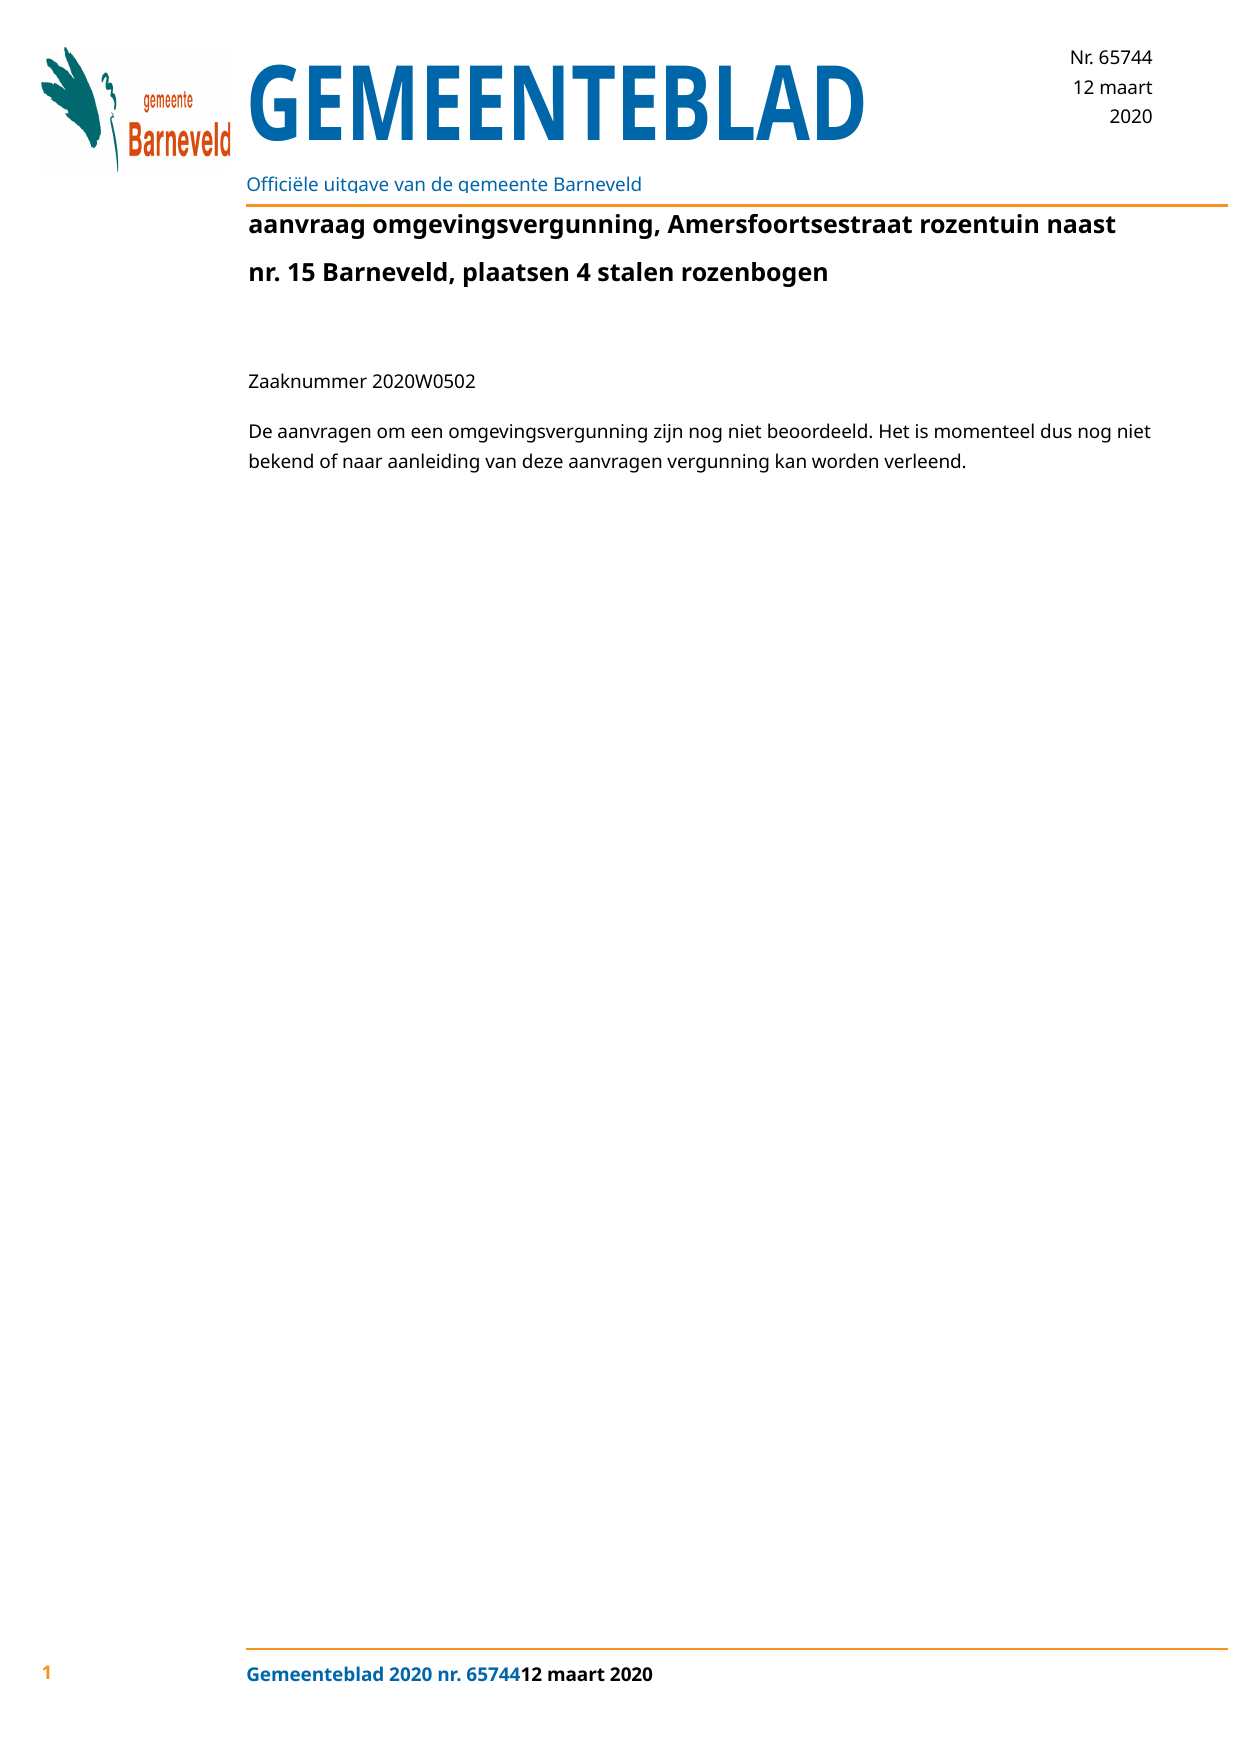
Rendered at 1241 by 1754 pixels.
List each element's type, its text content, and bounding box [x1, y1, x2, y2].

text Zaaknummer 2020W0502 [248, 368, 1152, 394]
picture [41, 47, 231, 172]
text De aanvragen om een omgevingsvergunning zijn nog niet beoordeeld. Het is momenteel dus nog niet bekend of naar aanleiding van deze aanvragen vergunning kan worden verleend. [248, 419, 1152, 474]
text aanvraag omgevingsvergunning, Amersfoortsestraat rozentuin naast nr. 15 Barneveld, plaatsen 4 stalen rozenbogen [248, 207, 1152, 288]
